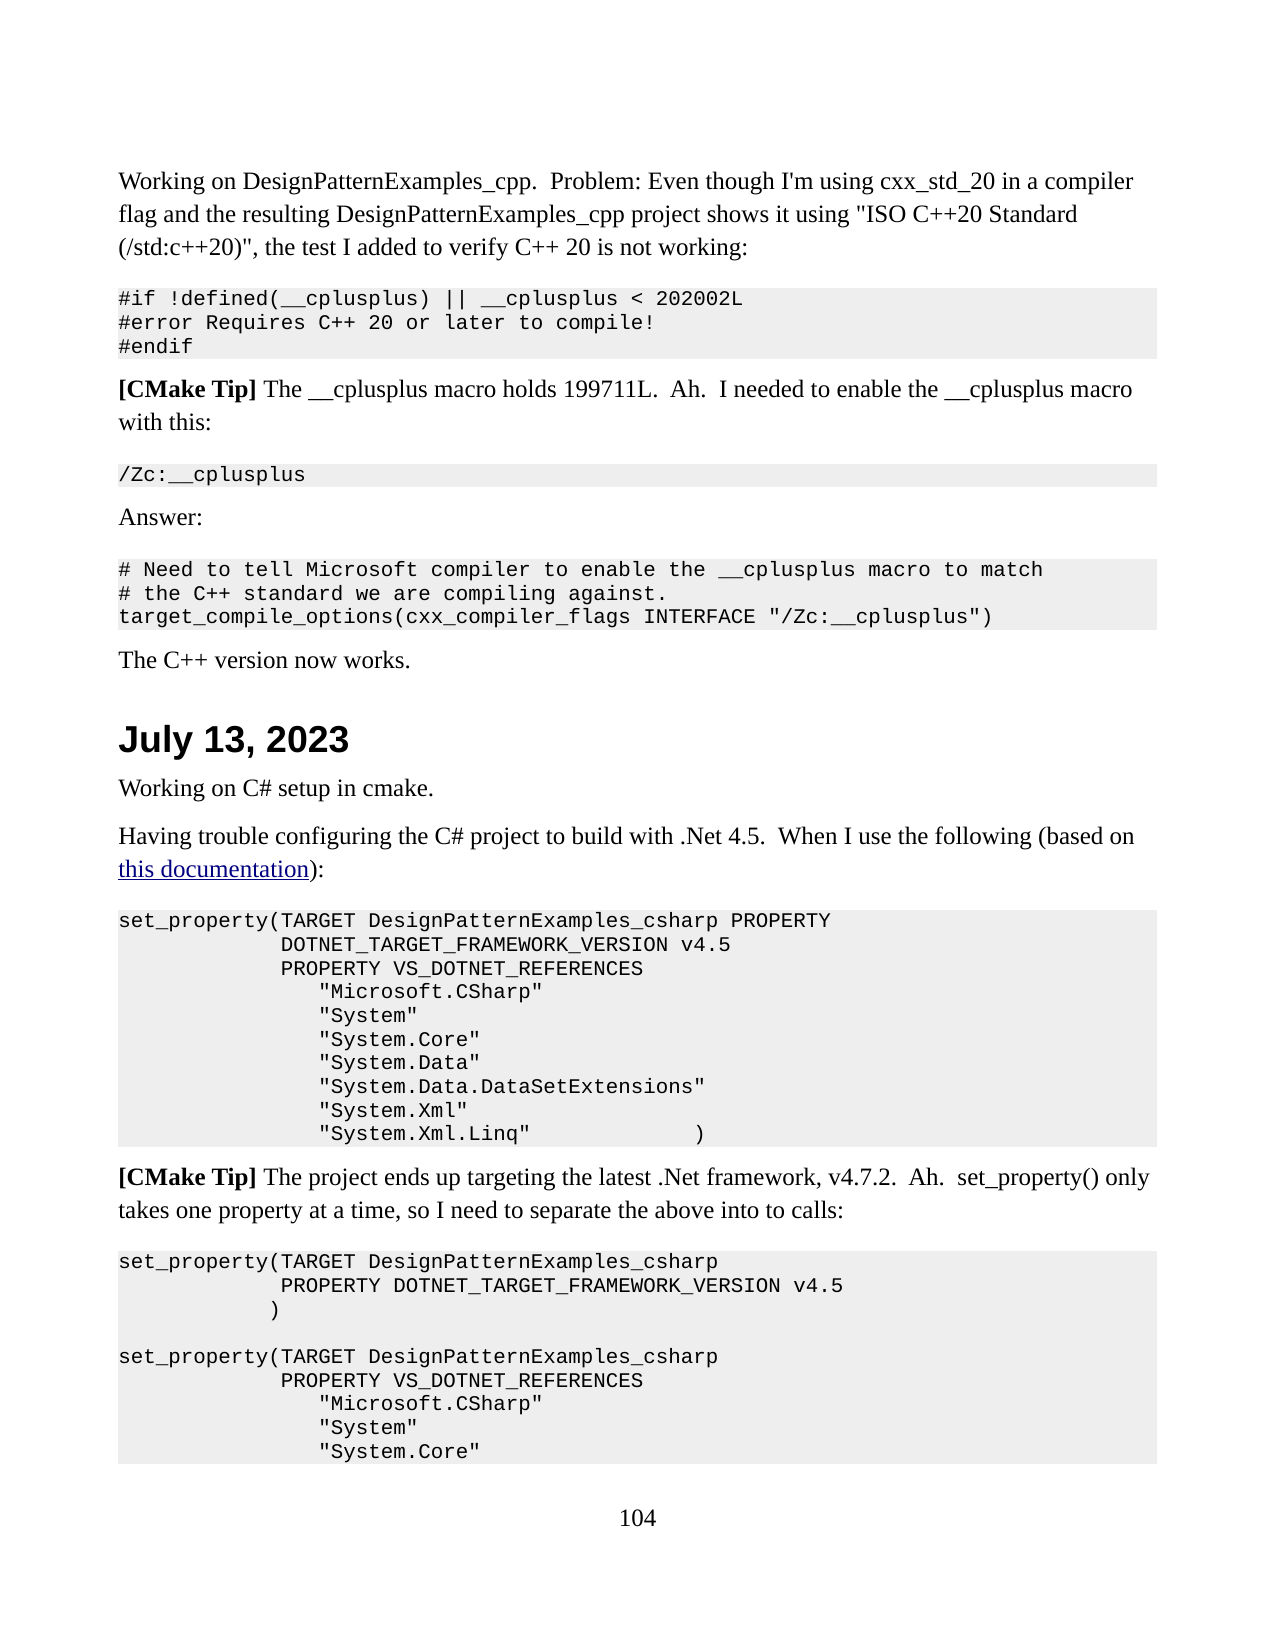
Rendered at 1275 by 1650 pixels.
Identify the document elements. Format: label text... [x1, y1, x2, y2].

text "System.Xml.Linq" ) [118, 1123, 1157, 1147]
text DOTNET_TARGET_FRAMEWORK_VERSION v4.5 [118, 934, 1157, 958]
text "Microsoft.CSharp" [118, 1393, 1157, 1417]
text Having trouble configuring the C# project to build with .Net 4.5. When I use the following (based on this documentation): [118, 821, 1157, 883]
text Working on DesignPatternExamples_cpp. Problem: Even though I'm using cxx_std_20 in a compiler flag and the resulting DesignPatternExamples_cpp project shows it using "ISO C++20 Standard (/std:c++20)", the test I added to verify C++ 20 is not working: [118, 166, 1157, 261]
text set_property(TARGET DesignPatternExamples_csharp [118, 1251, 1157, 1275]
text "System.Core" [118, 1441, 1157, 1464]
text "System" [118, 1417, 1157, 1441]
text #if !defined(__cplusplus) || __cplusplus < 202002L [118, 288, 1157, 312]
text PROPERTY VS_DOTNET_REFERENCES [118, 1370, 1157, 1393]
text target_compile_options(cxx_compiler_flags INTERFACE "/Zc:__cplusplus") [118, 606, 1157, 630]
text "System" [118, 1005, 1157, 1029]
text [CMake Tip] The project ends up targeting the latest .Net framework, v4.7.2. Ah. set_property() only takes one property at a time, so I need to separate the above into to calls: [118, 1162, 1157, 1224]
text "System.Core" [118, 1029, 1157, 1052]
text "Microsoft.CSharp" [118, 981, 1157, 1005]
text "System.Data.DataSetExtensions" [118, 1076, 1157, 1099]
text /Zc:__cplusplus [118, 464, 1157, 487]
text Answer: [118, 502, 1157, 531]
text [CMake Tip] The __cplusplus macro holds 199711L. Ah. I needed to enable the __cplusplus macro with this: [118, 374, 1157, 436]
text # Need to tell Microsoft compiler to enable the __cplusplus macro to match [118, 559, 1157, 583]
subtitle July 13, 2023 [118, 718, 1157, 761]
text set_property(TARGET DesignPatternExamples_csharp [118, 1346, 1157, 1370]
text PROPERTY VS_DOTNET_REFERENCES [118, 958, 1157, 981]
text ) [118, 1299, 1157, 1322]
text "System.Data" [118, 1052, 1157, 1076]
text #error Requires C++ 20 or later to compile! [118, 312, 1157, 336]
text #endif [118, 336, 1157, 359]
text set_property(TARGET DesignPatternExamples_csharp PROPERTY [118, 910, 1157, 934]
text Working on C# setup in cmake. [118, 773, 1157, 802]
text "System.Xml" [118, 1099, 1157, 1123]
text The C++ version now works. [118, 645, 1157, 674]
text # the C++ standard we are compiling against. [118, 583, 1157, 606]
text PROPERTY DOTNET_TARGET_FRAMEWORK_VERSION v4.5 [118, 1275, 1157, 1299]
